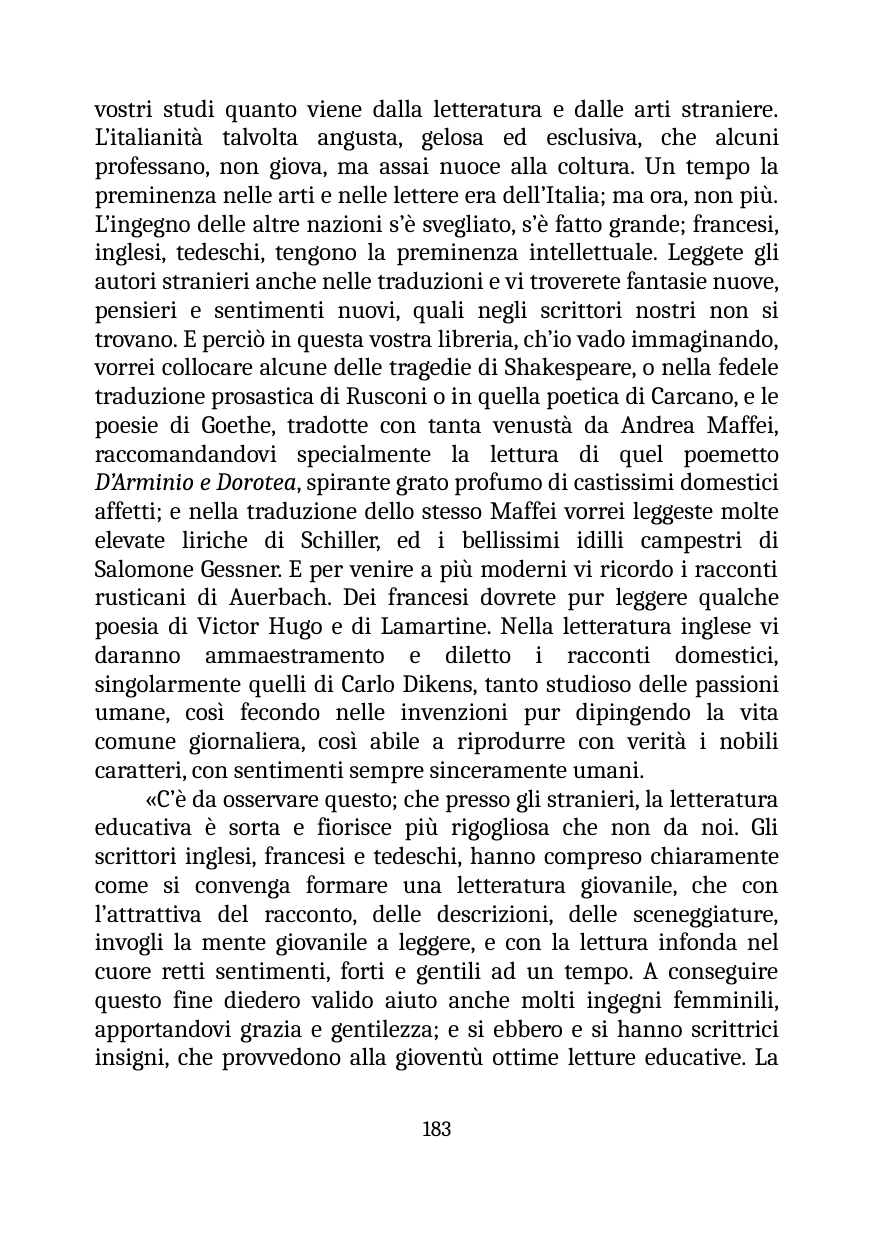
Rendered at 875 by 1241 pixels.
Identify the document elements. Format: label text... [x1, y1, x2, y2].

text «C’è da osservare questo; che presso gli stranieri, la letteratura educativa è sorta e fiorisce più rigogliosa che non da noi. Gli scrittori inglesi, francesi e tedeschi, hanno compreso chiaramente come si convenga formare una letteratura giovanile, che con l’attrattiva del racconto, delle descrizioni, delle sceneggiature, invogli la mente giovanile a leggere, e con la lettura infonda nel cuore retti sentimenti, forti e gentili ad un tempo. A conseguire questo fine diedero valido aiuto anche molti ingegni femminili, apportandovi grazia e gentilezza; e si ebbero e si hanno scrittrici insigni, che provvedono alla gioventù ottime letture educative. La [94, 784, 779, 1072]
text vostri studi quanto viene dalla letteratura e dalle arti straniere. L’italianità talvolta angusta, gelosa ed esclusiva, che alcuni professano, non giova, ma assai nuoce alla coltura. Un tempo la preminenza nelle arti e nelle lettere era dell’Italia; ma ora, non più. L’ingegno delle altre nazioni s’è svegliato, s’è fatto grande; francesi, inglesi, tedeschi, tengono la preminenza intellettuale. Leggete gli autori stranieri anche nelle traduzioni e vi troverete fantasie nuove, pensieri e sentimenti nuovi, quali negli scrittori nostri non si trovano. E perciò in questa vostra libreria, ch’io vado immaginando, vorrei collocare alcune delle tragedie di Shakespeare, o nella fedele traduzione prosastica di Rusconi o in quella poetica di Carcano, e le poesie di Goethe, tradotte con tanta venustà da Andrea Maffei, raccomandandovi specialmente la lettura di quel poemetto D’Arminio e Dorotea, spirante grato profumo di castissimi domestici affetti; e nella traduzione dello stesso Maffei vorrei leggeste molte elevate liriche di Schiller, ed i bellissimi idilli campestri di Salomone Gessner. E per venire a più moderni vi ricordo i racconti rusticani di Auerbach. Dei francesi dovrete pur leggere qualche poesia di Victor Hugo e di Lamartine. Nella letteratura inglese vi daranno ammaestramento e diletto i racconti domestici, singolarmente quelli di Carlo Dikens, tanto studioso delle passioni umane, così fecondo nelle invenzioni pur dipingendo la vita comune giornaliera, così abile a riprodurre con verità i nobili caratteri, con sentimenti sempre sinceramente umani. [94, 94, 779, 784]
